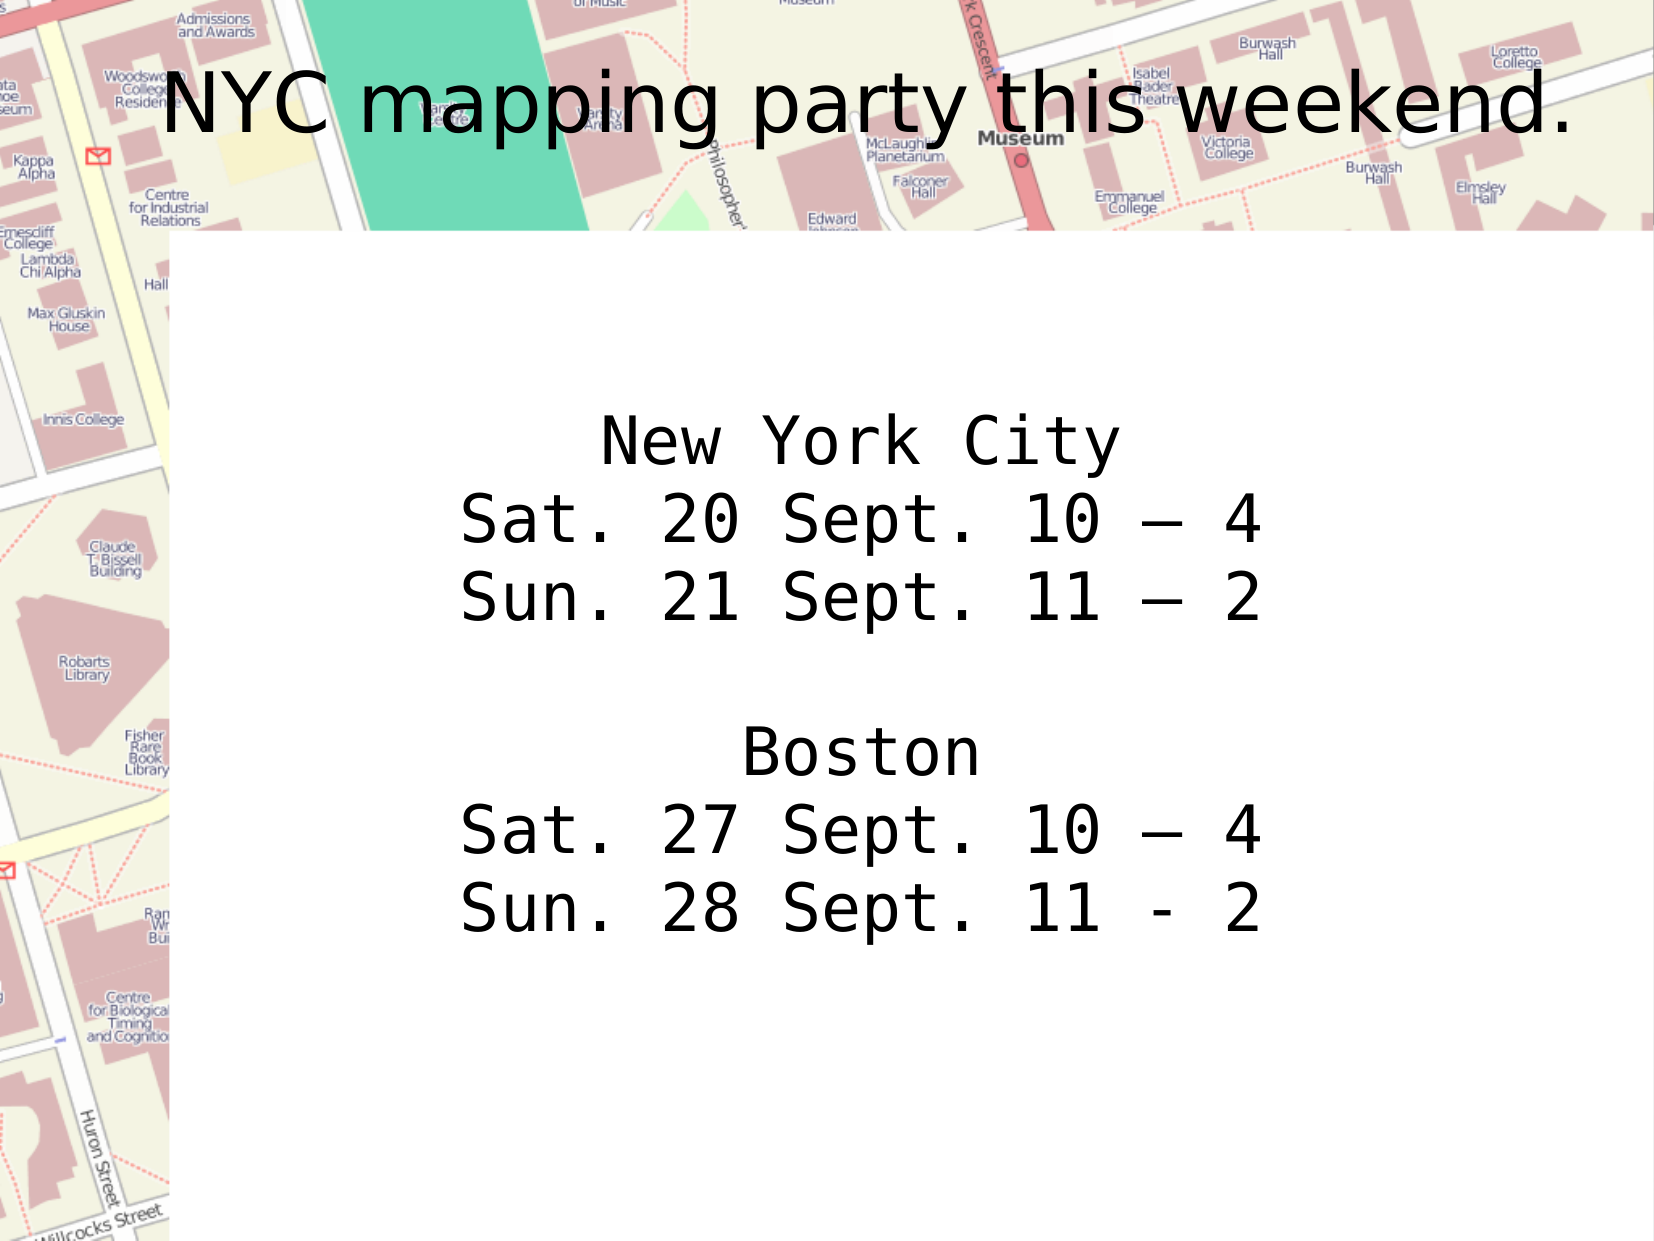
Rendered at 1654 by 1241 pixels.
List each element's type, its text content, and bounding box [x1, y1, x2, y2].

title NYC mapping party this weekend. [124, 0, 1613, 208]
subtitle New York City Sat. 20 Sept. 10 – 4 Sun. 21 Sept. 11 – 2 Boston Sat. 27 Sept. 10 – 4 Sun. 28 Sept. 11 - 2 [187, 344, 1538, 1006]
picture [0, 0, 1654, 1241]
